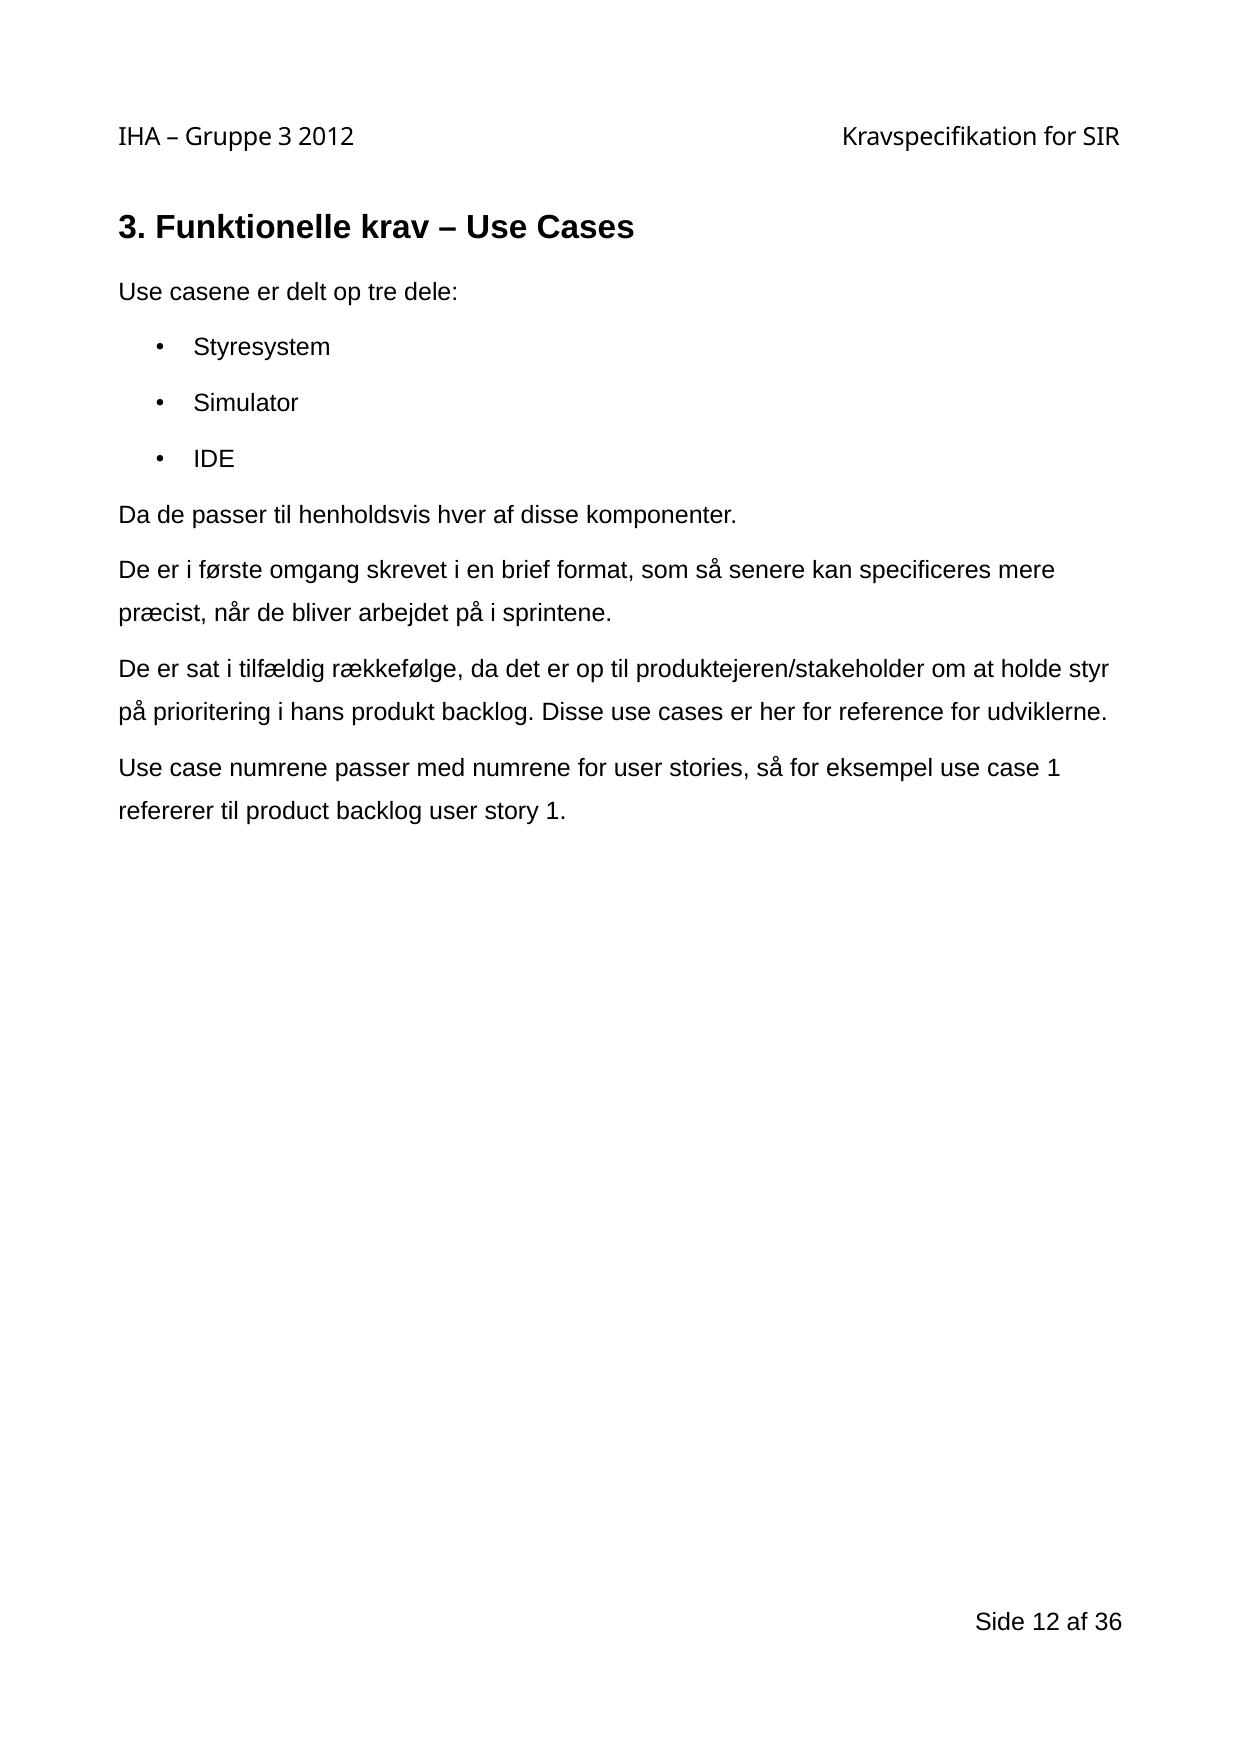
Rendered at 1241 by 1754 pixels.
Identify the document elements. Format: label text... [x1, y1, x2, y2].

text De er i første omgang skrevet i en brief format, som så senere kan specificeres mere præcist, når de bliver arbejdet på i sprintene. [118, 555, 1122, 627]
text Da de passer til henholdsvis hver af disse komponenter. [118, 499, 1122, 528]
text Use case numrene passer med numrene for user stories, så for eksempel use case 1 refererer til product backlog user story 1. [118, 753, 1122, 824]
subtitle 3. Funktionelle krav – Use Cases [118, 207, 1122, 245]
list Styresystem [156, 332, 1122, 361]
text De er sat i tilfældig rækkefølge, da det er op til produktejeren/stakeholder om at holde styr på prioritering i hans produkt backlog. Disse use cases er her for reference for udviklerne. [118, 654, 1122, 726]
list Simulator [156, 388, 1122, 417]
text Use casene er delt op tre dele: [118, 277, 1122, 306]
list IDE [156, 444, 1122, 473]
